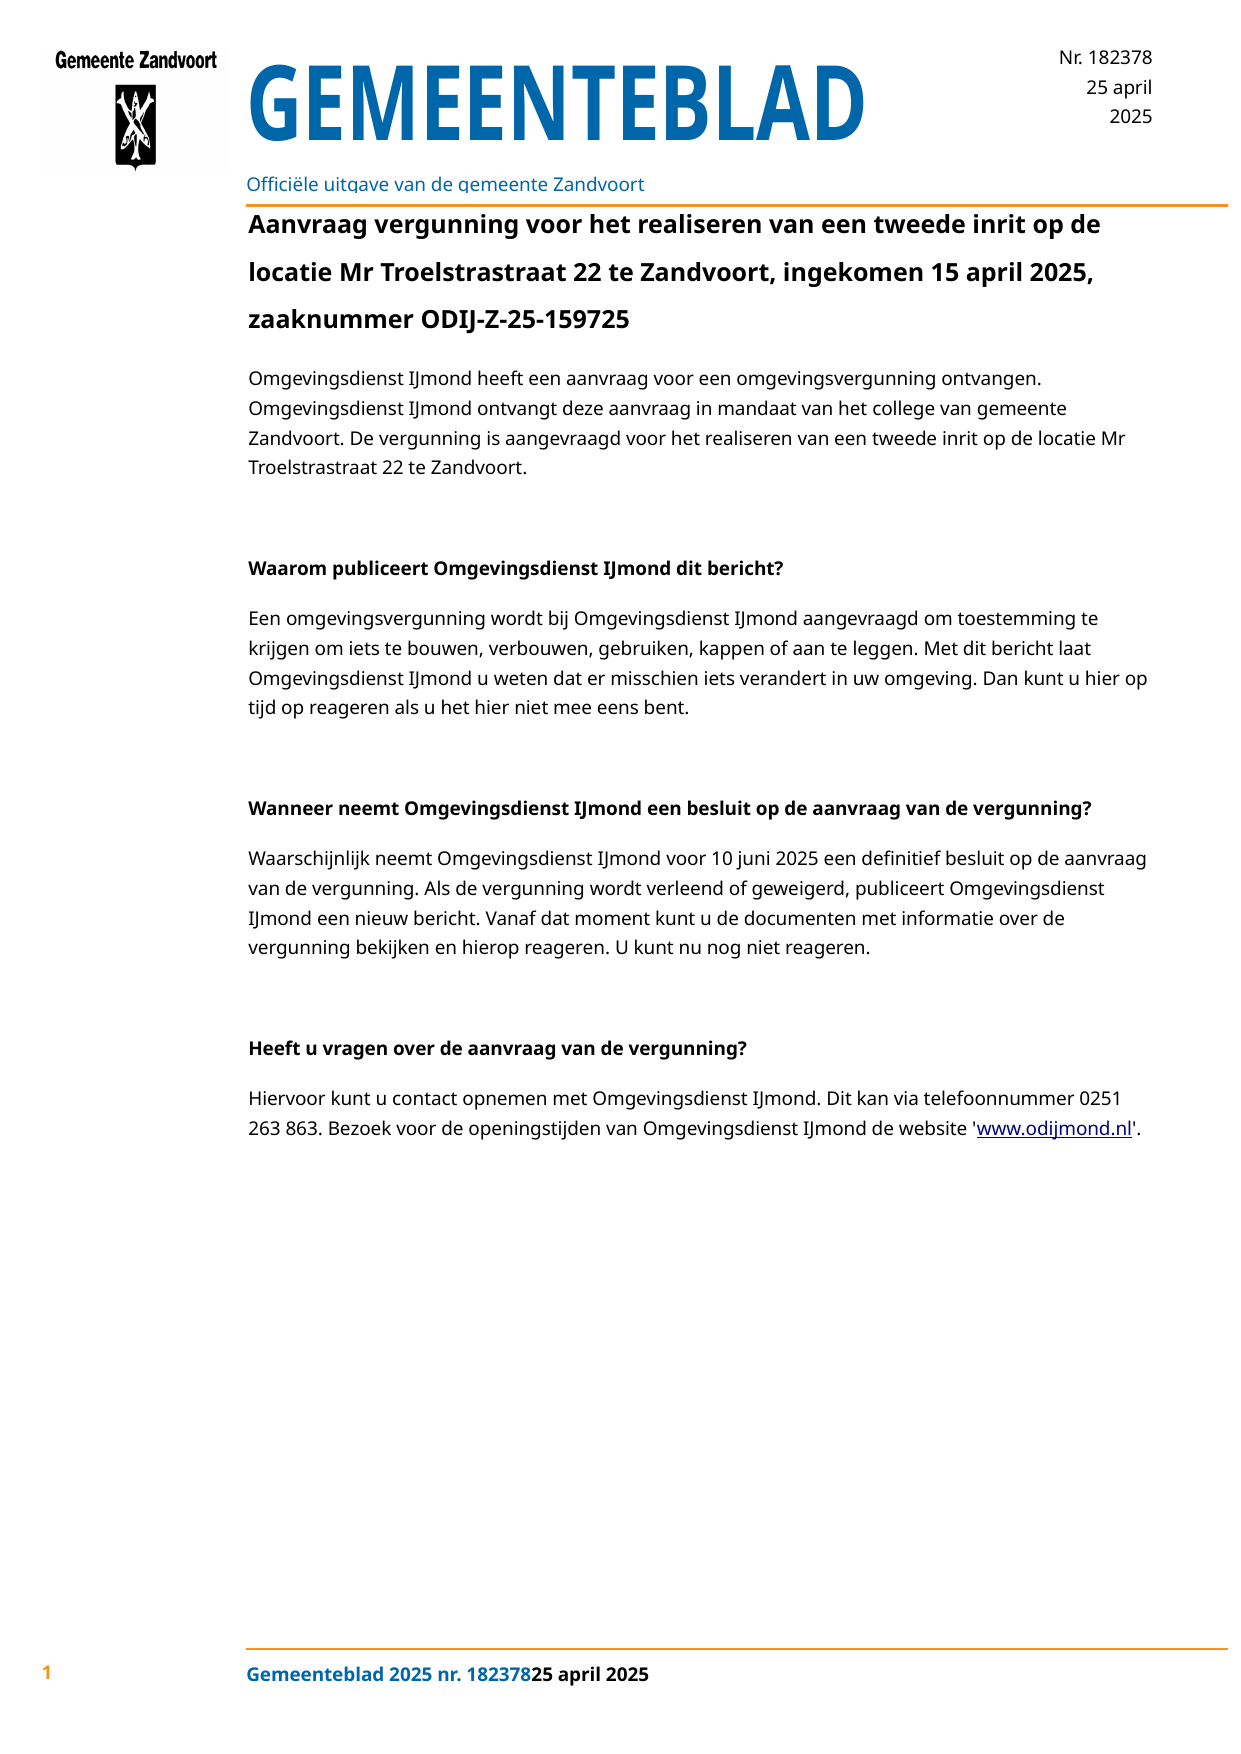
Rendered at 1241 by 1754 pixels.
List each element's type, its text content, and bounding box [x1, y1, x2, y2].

text Aanvraag vergunning voor het realiseren van een tweede inrit op de locatie Mr Troelstrastraat 22 te Zandvoort, ingekomen 15 april 2025, zaaknummer ODIJ-Z-25-159725 [248, 207, 1152, 336]
text Wanneer neemt Omgevingsdienst IJmond een besluit op de aanvraag van de vergunning? [248, 795, 1152, 821]
picture [41, 47, 231, 172]
text Waarschijnlijk neemt Omgevingsdienst IJmond voor 10 juni 2025 een definitief besluit op de aanvraag van de vergunning. Als de vergunning wordt verleend of geweigerd, publiceert Omgevingsdienst IJmond een nieuw bericht. Vanaf dat moment kunt u de documenten met informatie over de vergunning bekijken en hierop reageren. U kunt nu nog niet reageren. [248, 846, 1152, 960]
text Heeft u vragen over de aanvraag van de vergunning? [248, 1035, 1152, 1061]
text Een omgevingsvergunning wordt bij Omgevingsdienst IJmond aangevraagd om toestemming te krijgen om iets te bouwen, verbouwen, gebruiken, kappen of aan te leggen. Met dit bericht laat Omgevingsdienst IJmond u weten dat er misschien iets verandert in uw omgeving. Dan kunt u hier op tijd op reageren als u het hier niet mee eens bent. [248, 606, 1152, 720]
text Omgevingsdienst IJmond heeft een aanvraag voor een omgevingsvergunning ontvangen. Omgevingsdienst IJmond ontvangt deze aanvraag in mandaat van het college van gemeente Zandvoort. De vergunning is aangevraagd voor het realiseren van een tweede inrit op de locatie Mr Troelstrastraat 22 te Zandvoort. [248, 366, 1152, 480]
text Hiervoor kunt u contact opnemen met Omgevingsdienst IJmond. Dit kan via telefoonnummer 0251 263 863. Bezoek voor de openingstijden van Omgevingsdienst IJmond de website 'www.odijmond.nl'. [248, 1086, 1152, 1141]
text Waarom publiceert Omgevingsdienst IJmond dit bericht? [248, 555, 1152, 581]
